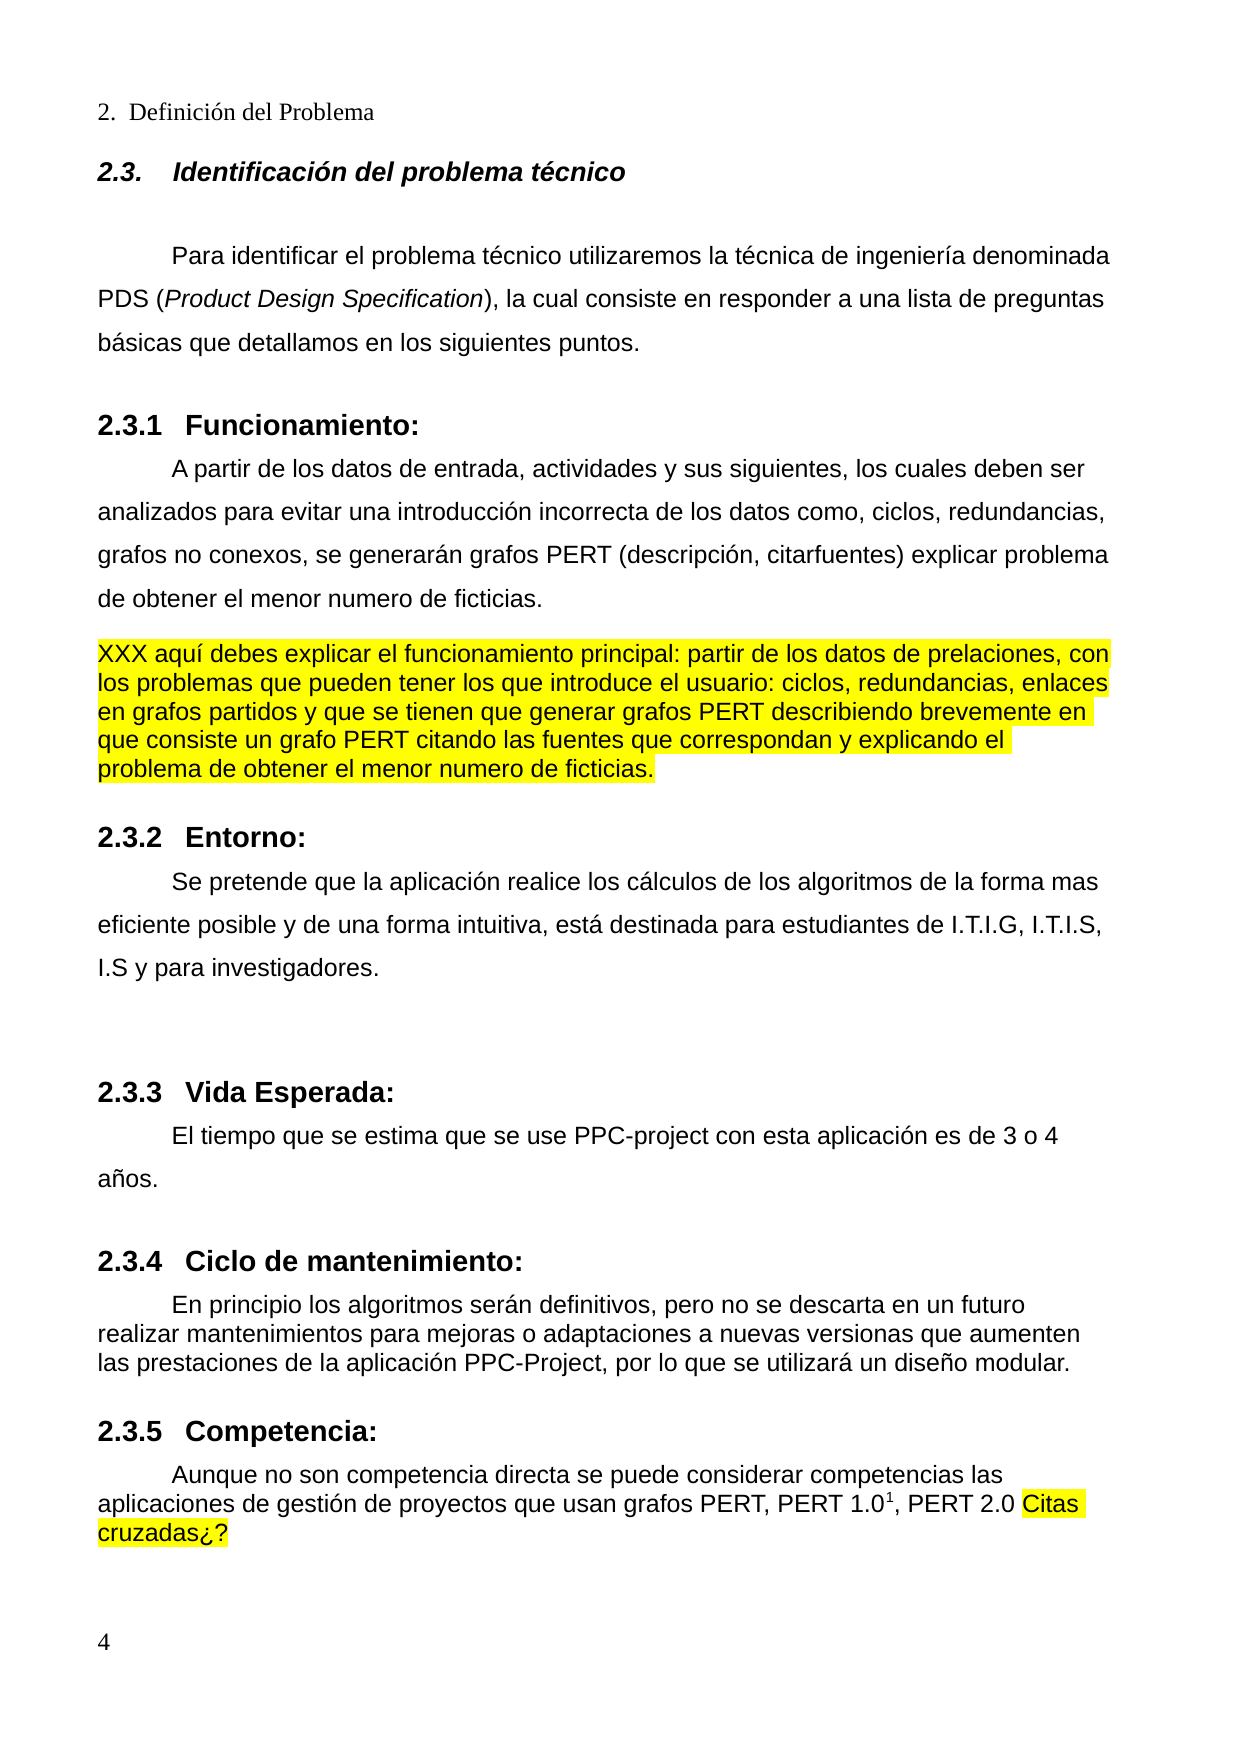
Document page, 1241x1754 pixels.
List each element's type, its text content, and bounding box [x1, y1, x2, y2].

subtitle Entorno: [97, 821, 1113, 854]
subtitle Funcionamiento: [97, 408, 1113, 442]
subtitle Ciclo de mantenimiento: [97, 1244, 1113, 1278]
subtitle Vida Esperada: [97, 1075, 1113, 1108]
text Se pretende que la aplicación realice los cálculos de los algoritmos de la forma mas eficiente posible y de una forma intuitiva, está destinada para estudiantes de I.T.I.G, I.T.I.S, I.S y para investigadores. [97, 867, 1113, 982]
subtitle Competencia: [97, 1414, 1113, 1448]
subtitle Identificación del problema técnico [97, 156, 1113, 187]
text En principio los algoritmos serán definitivos, pero no se descarta en un futuro realizar mantenimientos para mejoras o adaptaciones a nuevas versionas que aumenten las prestaciones de la aplicación PPC-Project, por lo que se utilizará un diseño modular. [97, 1291, 1113, 1377]
text A partir de los datos de entrada, actividades y sus siguientes, los cuales deben ser analizados para evitar una introducción incorrecta de los datos como, ciclos, redundancias, grafos no conexos, se generarán grafos PERT (descripción, citarfuentes) explicar problema de obtener el menor numero de ficticias. [97, 454, 1113, 612]
text XXX aquí debes explicar el funcionamiento principal: partir de los datos de prelaciones, con los problemas que pueden tener los que introduce el usuario: ciclos, redundancias, enlaces en grafos partidos y que se tienen que generar grafos PERT describiendo brevemente en que consiste un grafo PERT citando las fuentes que correspondan y explicando el problema de obtener el menor numero de ficticias. [97, 639, 1113, 783]
text El tiempo que se estima que se use PPC-project con esta aplicación es de 3 o 4 años. [97, 1121, 1113, 1193]
text Aunque no son competencia directa se puede considerar competencias las aplicaciones de gestión de proyectos que usan grafos PERT, PERT 1.01, PERT 2.0 Citas cruzadas¿? [97, 1460, 1113, 1547]
text Para identificar el problema técnico utilizaremos la técnica de ingeniería denominada PDS (Product Design Specification), la cual consiste en responder a una lista de preguntas básicas que detallamos en los siguientes puntos. [97, 241, 1113, 356]
